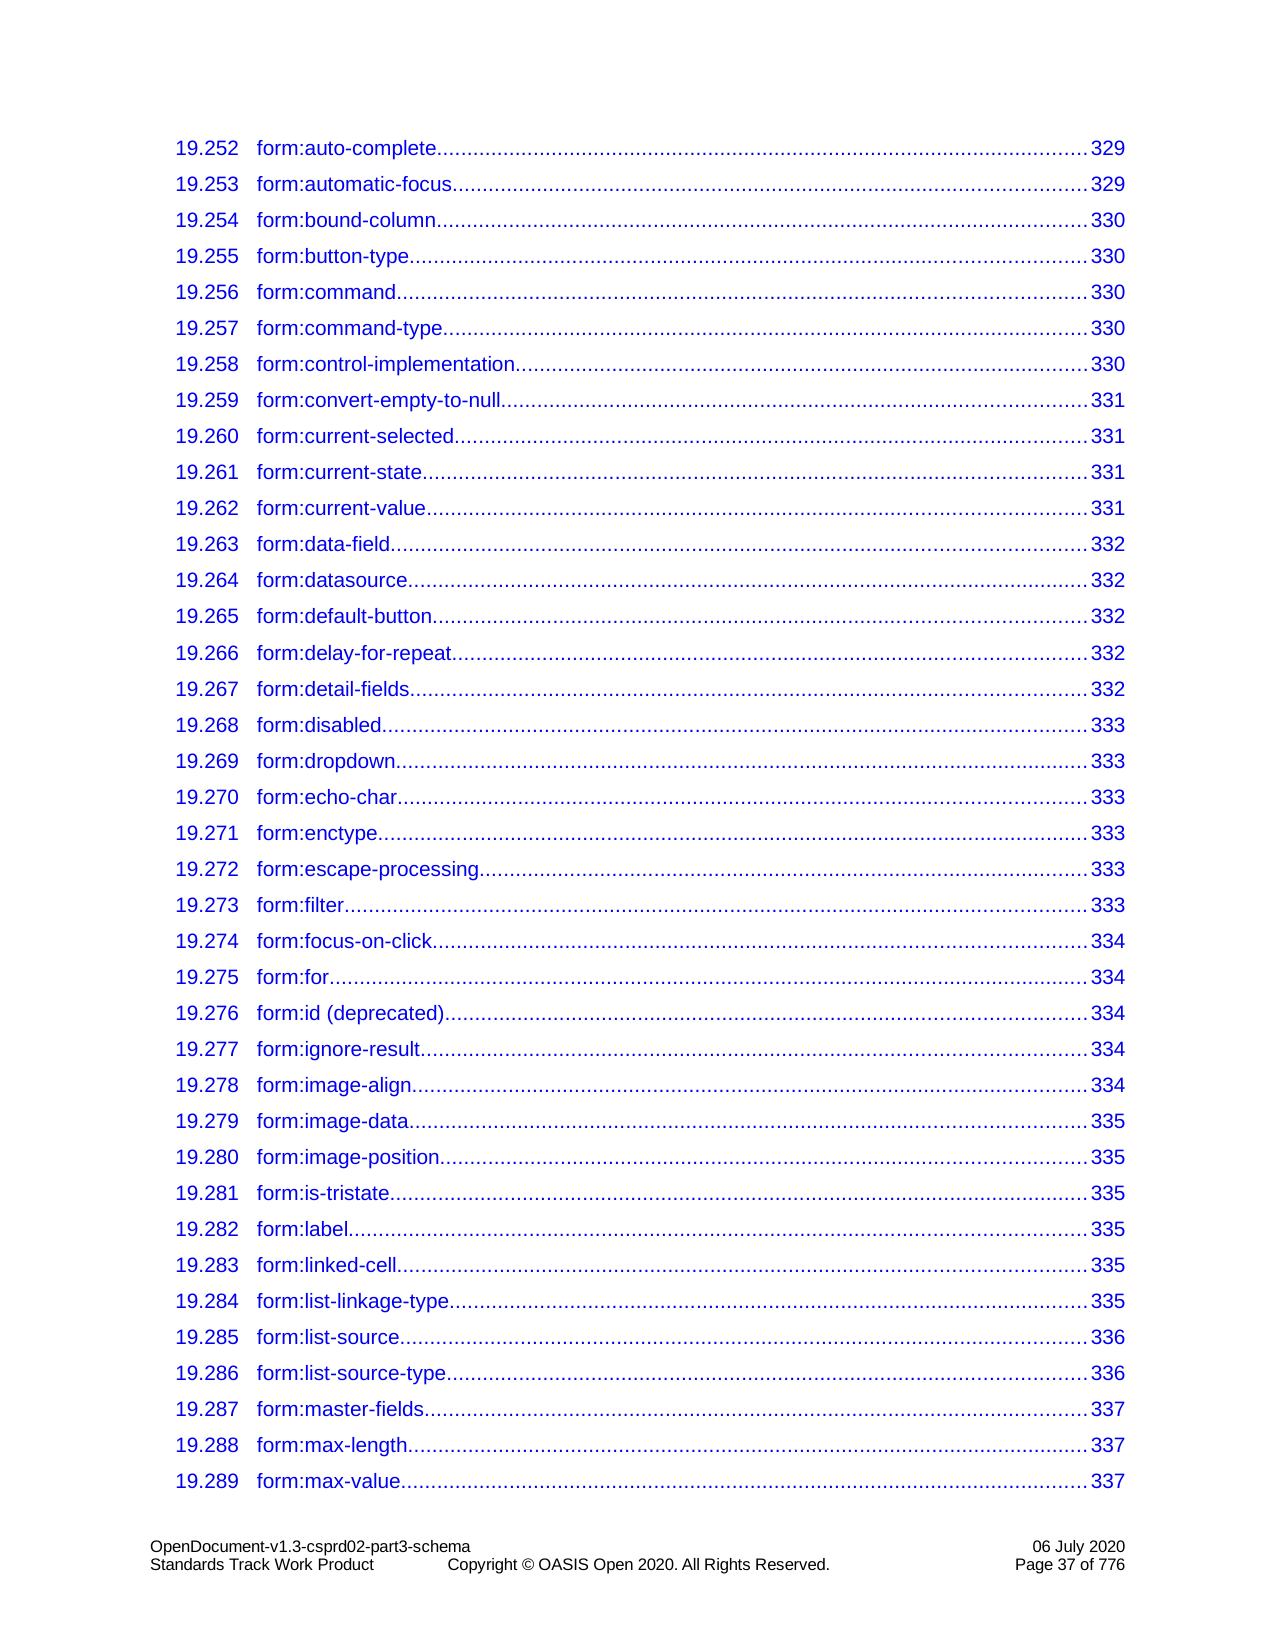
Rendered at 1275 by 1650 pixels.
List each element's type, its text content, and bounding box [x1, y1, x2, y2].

text 19.269 form:dropdown 333 [175, 749, 1125, 773]
text 19.281 form:is-tristate 335 [175, 1182, 1125, 1205]
text 19.262 form:current-value 331 [175, 497, 1125, 520]
text 19.278 form:image-align 334 [175, 1073, 1125, 1097]
text 19.255 form:button-type 330 [175, 244, 1125, 268]
text 19.280 form:image-position 335 [175, 1146, 1125, 1169]
text 19.274 form:focus-on-click 334 [175, 929, 1125, 953]
text 19.260 form:current-selected 331 [175, 425, 1125, 448]
text 19.264 form:datasource 332 [175, 569, 1125, 592]
text 19.273 form:filter 333 [175, 893, 1125, 917]
text 19.286 form:list-source-type 336 [175, 1362, 1125, 1385]
text 19.267 form:detail-fields 332 [175, 677, 1125, 701]
text 19.265 form:default-button 332 [175, 605, 1125, 628]
text 19.283 form:linked-cell 335 [175, 1254, 1125, 1277]
text 19.289 form:max-value 337 [175, 1470, 1125, 1493]
text 19.275 form:for 334 [175, 965, 1125, 989]
text 19.271 form:enctype 333 [175, 821, 1125, 845]
text 19.279 form:image-data 335 [175, 1109, 1125, 1133]
text 19.276 form:id (deprecated) 334 [175, 1001, 1125, 1025]
text 19.287 form:master-fields 337 [175, 1398, 1125, 1421]
text 19.259 form:convert-empty-to-null 331 [175, 389, 1125, 412]
text 19.272 form:escape-processing 333 [175, 857, 1125, 881]
text 19.254 form:bound-column 330 [175, 208, 1125, 232]
text 19.258 form:control-implementation 330 [175, 353, 1125, 376]
text 19.266 form:delay-for-repeat 332 [175, 641, 1125, 664]
text 19.252 form:auto-complete 329 [175, 136, 1125, 160]
text 19.257 form:command-type 330 [175, 317, 1125, 340]
text 19.253 form:automatic-focus 329 [175, 172, 1125, 196]
text 19.256 form:command 330 [175, 281, 1125, 304]
text 19.284 form:list-linkage-type 335 [175, 1290, 1125, 1313]
text 19.277 form:ignore-result 334 [175, 1037, 1125, 1061]
text 19.285 form:list-source 336 [175, 1326, 1125, 1349]
text 19.261 form:current-state 331 [175, 461, 1125, 484]
text 19.282 form:label 335 [175, 1218, 1125, 1241]
text 19.263 form:data-field 332 [175, 533, 1125, 556]
text 19.288 form:max-length 337 [175, 1434, 1125, 1457]
text 19.268 form:disabled 333 [175, 713, 1125, 737]
text 19.270 form:echo-char 333 [175, 785, 1125, 809]
